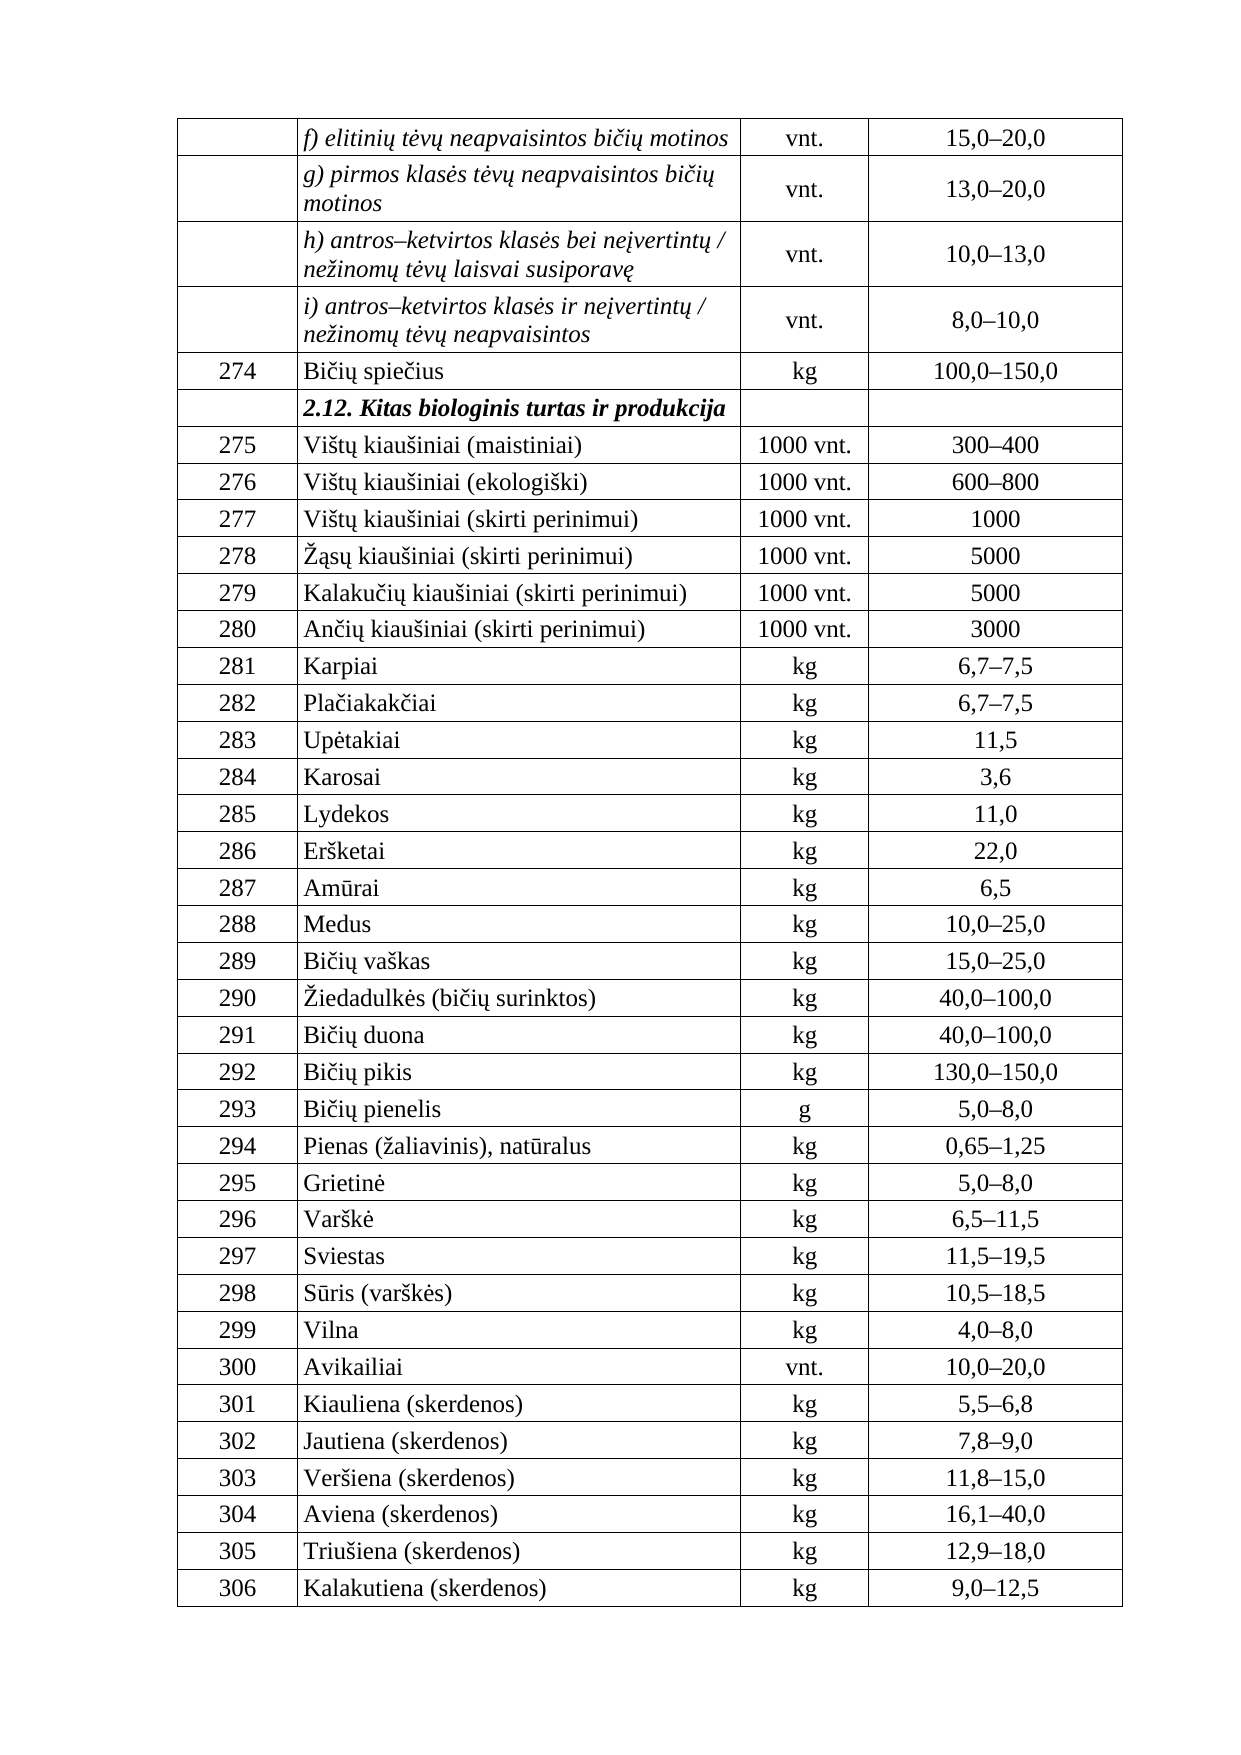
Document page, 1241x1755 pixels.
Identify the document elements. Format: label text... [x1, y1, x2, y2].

table_cell 5000 [869, 537, 1122, 573]
table_cell 1000 [869, 500, 1122, 536]
table_cell Vištų kiaušiniai (ekologiški) [298, 464, 740, 499]
table_cell 11,8–15,0 [869, 1459, 1122, 1495]
table_cell 1000 vnt. [741, 427, 868, 462]
table_cell Kiauliena (skerdenos) [298, 1385, 740, 1421]
table_cell 283 [178, 722, 297, 757]
table_cell 277 [178, 500, 297, 536]
table_cell Upėtakiai [298, 722, 740, 757]
table_cell 1000 vnt. [741, 611, 868, 647]
table_cell h) antros–ketvirtos klasės bei neįvertintų / nežinomų tėvų laisvai susiporavę [298, 222, 740, 286]
table_cell kg [741, 795, 868, 831]
table_cell 1000 vnt. [741, 537, 868, 573]
table_cell 10,5–18,5 [869, 1275, 1122, 1311]
table_cell 300 [178, 1349, 297, 1384]
table_cell 282 [178, 685, 297, 721]
table_cell 291 [178, 1017, 297, 1052]
table_cell 296 [178, 1201, 297, 1237]
table_cell Veršiena (skerdenos) [298, 1459, 740, 1495]
table_cell Grietinė [298, 1164, 740, 1200]
table_cell 3000 [869, 611, 1122, 647]
table_cell [178, 222, 297, 286]
table_cell 299 [178, 1312, 297, 1347]
table_cell Bičių pienelis [298, 1090, 740, 1126]
table_cell 6,7–7,5 [869, 685, 1122, 721]
table_cell 8,0–10,0 [869, 287, 1122, 352]
table_cell 303 [178, 1459, 297, 1495]
table_cell 9,0–12,5 [869, 1570, 1122, 1606]
table_cell kg [741, 1238, 868, 1274]
table_cell vnt. [741, 222, 868, 286]
table_cell 287 [178, 869, 297, 905]
table_cell 276 [178, 464, 297, 499]
table_cell 15,0–20,0 [869, 119, 1122, 155]
table_cell 5000 [869, 574, 1122, 610]
table_cell kg [741, 1570, 868, 1606]
table_cell 5,0–8,0 [869, 1164, 1122, 1200]
table_cell Triušiena (skerdenos) [298, 1533, 740, 1569]
table_cell kg [741, 648, 868, 684]
table_cell 130,0–150,0 [869, 1054, 1122, 1089]
table_cell 16,1–40,0 [869, 1496, 1122, 1532]
table_cell 13,0–20,0 [869, 156, 1122, 221]
table_cell 3,6 [869, 759, 1122, 794]
table_cell kg [741, 832, 868, 868]
table_cell 280 [178, 611, 297, 647]
table_cell Karosai [298, 759, 740, 794]
table_cell Karpiai [298, 648, 740, 684]
table_cell [869, 390, 1122, 426]
table_cell 275 [178, 427, 297, 462]
table_cell Varškė [298, 1201, 740, 1237]
table_cell 0,65–1,25 [869, 1127, 1122, 1163]
table_cell 5,0–8,0 [869, 1090, 1122, 1126]
table_cell 306 [178, 1570, 297, 1606]
table_cell kg [741, 1127, 868, 1163]
table_cell Pienas (žaliavinis), natūralus [298, 1127, 740, 1163]
table_cell 286 [178, 832, 297, 868]
table_cell [178, 287, 297, 352]
table_cell Plačiakakčiai [298, 685, 740, 721]
table_cell Bičių pikis [298, 1054, 740, 1089]
table_cell kg [741, 1164, 868, 1200]
table_cell 12,9–18,0 [869, 1533, 1122, 1569]
table_cell 1000 vnt. [741, 500, 868, 536]
table_cell [741, 390, 868, 426]
table_cell kg [741, 1017, 868, 1052]
table_cell 10,0–25,0 [869, 906, 1122, 942]
table_cell kg [741, 1422, 868, 1458]
table_cell 281 [178, 648, 297, 684]
table_cell kg [741, 1459, 868, 1495]
table_cell vnt. [741, 1349, 868, 1384]
table_cell 297 [178, 1238, 297, 1274]
table_cell 293 [178, 1090, 297, 1126]
table_cell 4,0–8,0 [869, 1312, 1122, 1347]
table_cell 7,8–9,0 [869, 1422, 1122, 1458]
table_cell Vištų kiaušiniai (maistiniai) [298, 427, 740, 462]
table_cell kg [741, 906, 868, 942]
table_cell kg [741, 1054, 868, 1089]
table_cell 40,0–100,0 [869, 980, 1122, 1016]
table_cell Eršketai [298, 832, 740, 868]
table_cell 1000 vnt. [741, 574, 868, 610]
table_cell Žąsų kiaušiniai (skirti perinimui) [298, 537, 740, 573]
table_cell kg [741, 980, 868, 1016]
table_cell 6,5 [869, 869, 1122, 905]
table_cell Sviestas [298, 1238, 740, 1274]
table_cell Lydekos [298, 795, 740, 831]
table_cell 289 [178, 943, 297, 979]
table_cell 295 [178, 1164, 297, 1200]
table_cell 10,0–13,0 [869, 222, 1122, 286]
table_cell kg [741, 1312, 868, 1347]
table_cell 22,0 [869, 832, 1122, 868]
table_cell 279 [178, 574, 297, 610]
table_cell 6,5–11,5 [869, 1201, 1122, 1237]
table_cell 11,5 [869, 722, 1122, 757]
table_cell vnt. [741, 287, 868, 352]
table_cell Bičių spiečius [298, 353, 740, 389]
table_cell kg [741, 1533, 868, 1569]
table_cell [178, 119, 297, 155]
table_cell kg [741, 353, 868, 389]
table_cell 294 [178, 1127, 297, 1163]
table_cell Vilna [298, 1312, 740, 1347]
table_cell [178, 390, 297, 426]
table_cell Kalakučių kiaušiniai (skirti perinimui) [298, 574, 740, 610]
table_cell Bičių vaškas [298, 943, 740, 979]
table_cell Aviena (skerdenos) [298, 1496, 740, 1532]
table_cell Ančių kiaušiniai (skirti perinimui) [298, 611, 740, 647]
table_cell kg [741, 1201, 868, 1237]
table_cell 305 [178, 1533, 297, 1569]
table_cell 5,5–6,8 [869, 1385, 1122, 1421]
table_cell 11,5–19,5 [869, 1238, 1122, 1274]
table_cell kg [741, 722, 868, 757]
table_cell g) pirmos klasės tėvų neapvaisintos bičių motinos [298, 156, 740, 221]
table_cell kg [741, 685, 868, 721]
table_cell kg [741, 943, 868, 979]
table_cell 301 [178, 1385, 297, 1421]
table_cell Bičių duona [298, 1017, 740, 1052]
table_cell 2.12. Kitas biologinis turtas ir produkcija [298, 390, 740, 426]
table_cell 290 [178, 980, 297, 1016]
table_cell Žiedadulkės (bičių surinktos) [298, 980, 740, 1016]
table_cell 40,0–100,0 [869, 1017, 1122, 1052]
table_cell kg [741, 1496, 868, 1532]
table_cell kg [741, 1385, 868, 1421]
table_cell Avikailiai [298, 1349, 740, 1384]
table_cell 6,7–7,5 [869, 648, 1122, 684]
table_cell 278 [178, 537, 297, 573]
table_cell 288 [178, 906, 297, 942]
table_cell 1000 vnt. [741, 464, 868, 499]
table_cell 302 [178, 1422, 297, 1458]
table_cell Vištų kiaušiniai (skirti perinimui) [298, 500, 740, 536]
table_cell 300–400 [869, 427, 1122, 462]
table_cell [178, 156, 297, 221]
table_cell vnt. [741, 119, 868, 155]
table_cell 292 [178, 1054, 297, 1089]
table_cell 100,0–150,0 [869, 353, 1122, 389]
table_cell 298 [178, 1275, 297, 1311]
table_cell kg [741, 869, 868, 905]
table_cell Sūris (varškės) [298, 1275, 740, 1311]
table_cell 10,0–20,0 [869, 1349, 1122, 1384]
table_cell kg [741, 759, 868, 794]
table_cell kg [741, 1275, 868, 1311]
table_cell 11,0 [869, 795, 1122, 831]
table_cell 274 [178, 353, 297, 389]
table_cell Medus [298, 906, 740, 942]
table_cell Jautiena (skerdenos) [298, 1422, 740, 1458]
table_cell 15,0–25,0 [869, 943, 1122, 979]
table_cell 284 [178, 759, 297, 794]
table_cell g [741, 1090, 868, 1126]
table_cell Kalakutiena (skerdenos) [298, 1570, 740, 1606]
table_cell 600–800 [869, 464, 1122, 499]
table_cell f) elitinių tėvų neapvaisintos bičių motinos [298, 119, 740, 155]
table_cell i) antros–ketvirtos klasės ir neįvertintų / nežinomų tėvų neapvaisintos [298, 287, 740, 352]
table_cell 304 [178, 1496, 297, 1532]
table_cell vnt. [741, 156, 868, 221]
table_cell Amūrai [298, 869, 740, 905]
table_cell 285 [178, 795, 297, 831]
